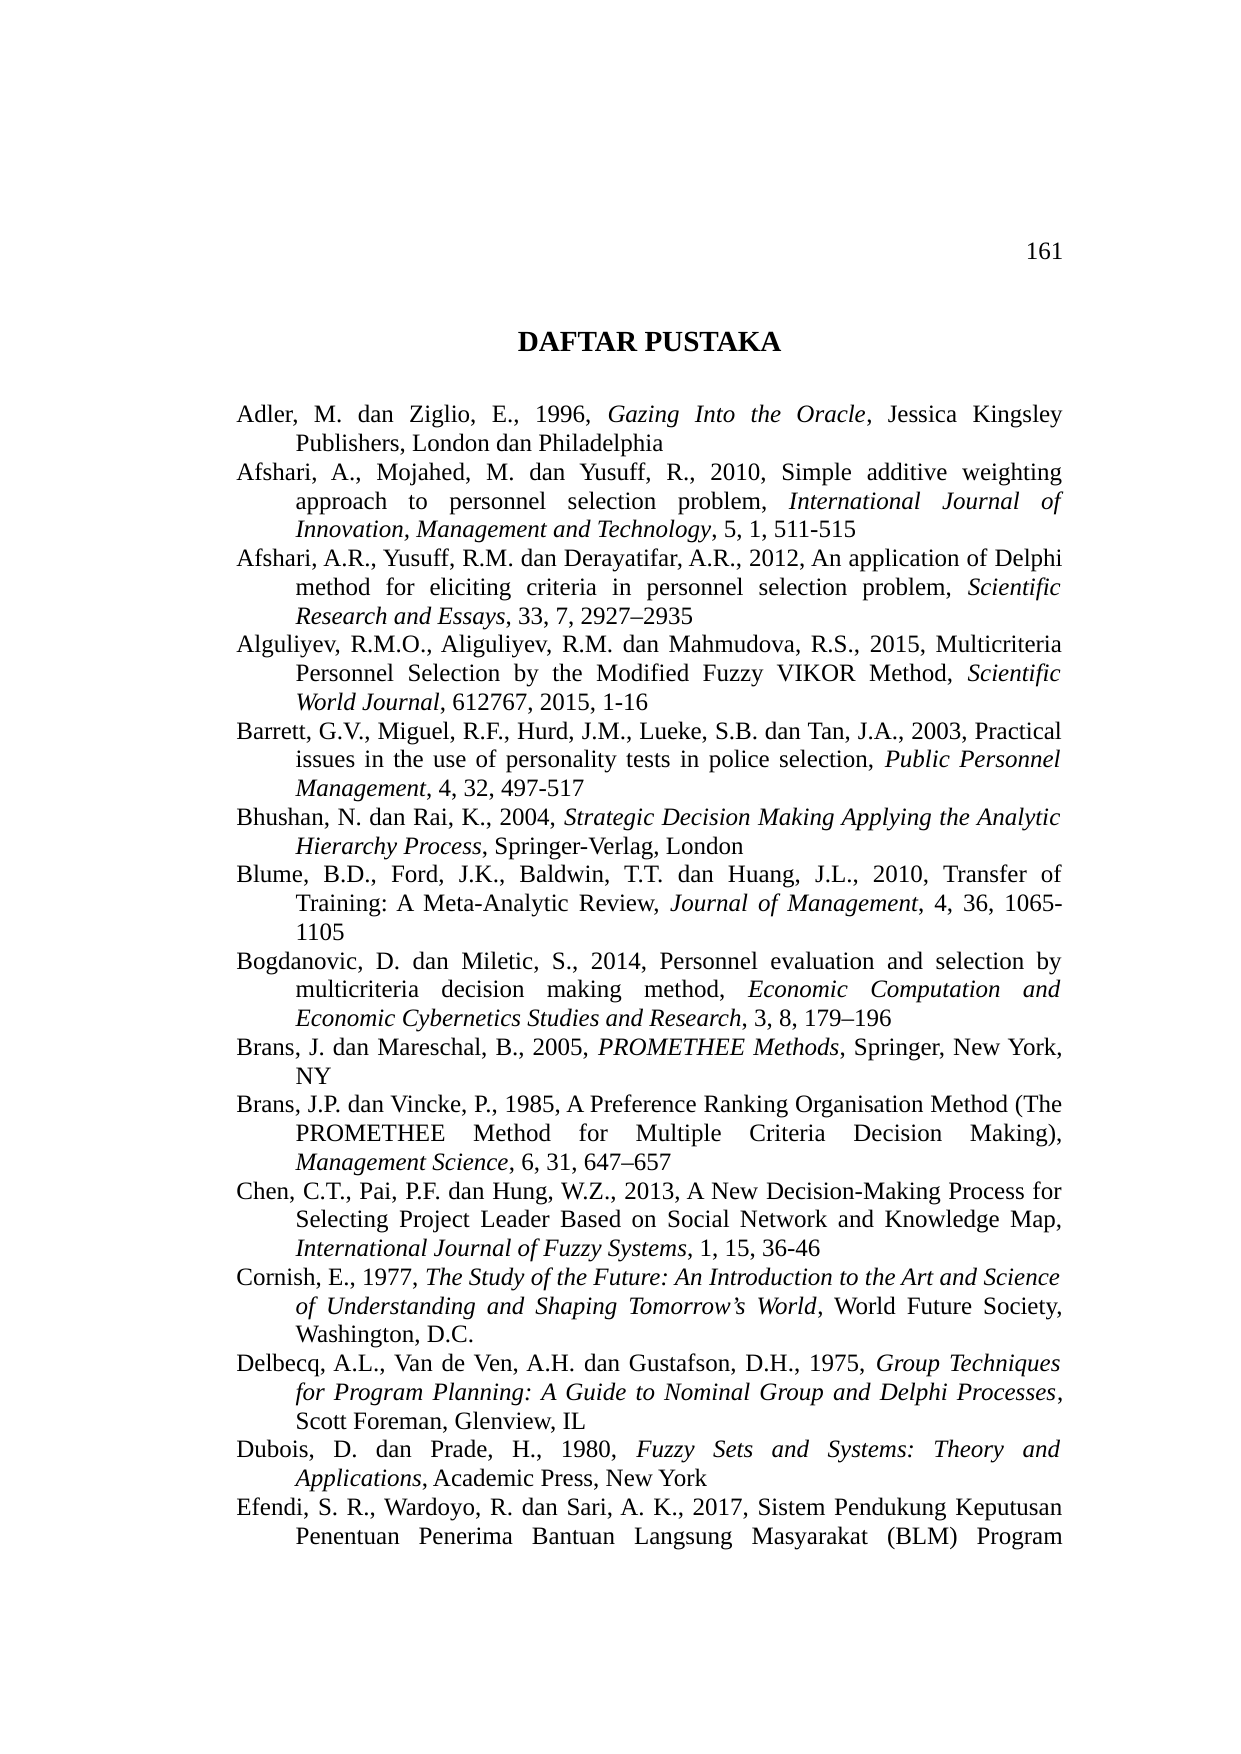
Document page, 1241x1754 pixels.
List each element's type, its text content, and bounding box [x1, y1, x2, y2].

text Blume, B.D., Ford, J.K., Baldwin, T.T. dan Huang, J.L., 2010, Transfer of Training: A Meta-Analytic Review, Journal of Management, 4, 36, 1065-1105 [236, 859, 1063, 946]
text Adler, M. dan Ziglio, E., 1996, Gazing Into the Oracle, Jessica Kingsley Publishers, London dan Philadelphia [236, 399, 1063, 457]
text Alguliyev, R.M.O., Aliguliyev, R.M. dan Mahmudova, R.S., 2015, Multicriteria Personnel Selection by the Modified Fuzzy VIKOR Method, Scientific World Journal, 612767, 2015, 1-16 [236, 629, 1063, 716]
text Bogdanovic, D. dan Miletic, S., 2014, Personnel evaluation and selection by multicriteria decision making method, Economic Computation and Economic Cybernetics Studies and Research, 3, 8, 179–196 [236, 946, 1063, 1032]
text Cornish, E., 1977, The Study of the Future: An Introduction to the Art and Science of Understanding and Shaping Tomorrow’s World, World Future Society, Washington, D.C. [236, 1262, 1063, 1348]
text Dubois, D. dan Prade, H., 1980, Fuzzy Sets and Systems: Theory and Applications, Academic Press, New York [236, 1434, 1063, 1492]
text Barrett, G.V., Miguel, R.F., Hurd, J.M., Lueke, S.B. dan Tan, J.A., 2003, Practical issues in the use of personality tests in police selection, Public Personnel Management, 4, 32, 497-517 [236, 716, 1063, 802]
text Delbecq, A.L., Van de Ven, A.H. dan Gustafson, D.H., 1975, Group Techniques for Program Planning: A Guide to Nominal Group and Delphi Processes, Scott Foreman, Glenview, IL [236, 1348, 1063, 1434]
text Efendi, S. R., Wardoyo, R. dan Sari, A. K., 2017, Sistem Pendukung Keputusan Penentuan Penerima Bantuan Langsung Masyarakat (BLM) Program [236, 1492, 1063, 1549]
text Afshari, A., Mojahed, M. dan Yusuff, R., 2010, Simple additive weighting approach to personnel selection problem, International Journal of Innovation, Management and Technology, 5, 1, 511-515 [236, 457, 1063, 543]
text Brans, J.P. dan Vincke, P., 1985, A Preference Ranking Organisation Method (The PROMETHEE Method for Multiple Criteria Decision Making), Management Science, 6, 31, 647–657 [236, 1089, 1063, 1176]
subtitle Daftar Pustaka [236, 324, 1063, 357]
text Bhushan, N. dan Rai, K., 2004, Strategic Decision Making Applying the Analytic Hierarchy Process, Springer-Verlag, London [236, 802, 1063, 859]
text Afshari, A.R., Yusuff, R.M. dan Derayatifar, A.R., 2012, An application of Delphi method for eliciting criteria in personnel selection problem, Scientific Research and Essays, 33, 7, 2927–2935 [236, 543, 1063, 629]
text Chen, C.T., Pai, P.F. dan Hung, W.Z., 2013, A New Decision-Making Process for Selecting Project Leader Based on Social Network and Knowledge Map, International Journal of Fuzzy Systems, 1, 15, 36-46 [236, 1176, 1063, 1262]
text Brans, J. dan Mareschal, B., 2005, PROMETHEE Methods, Springer, New York, NY [236, 1032, 1063, 1089]
